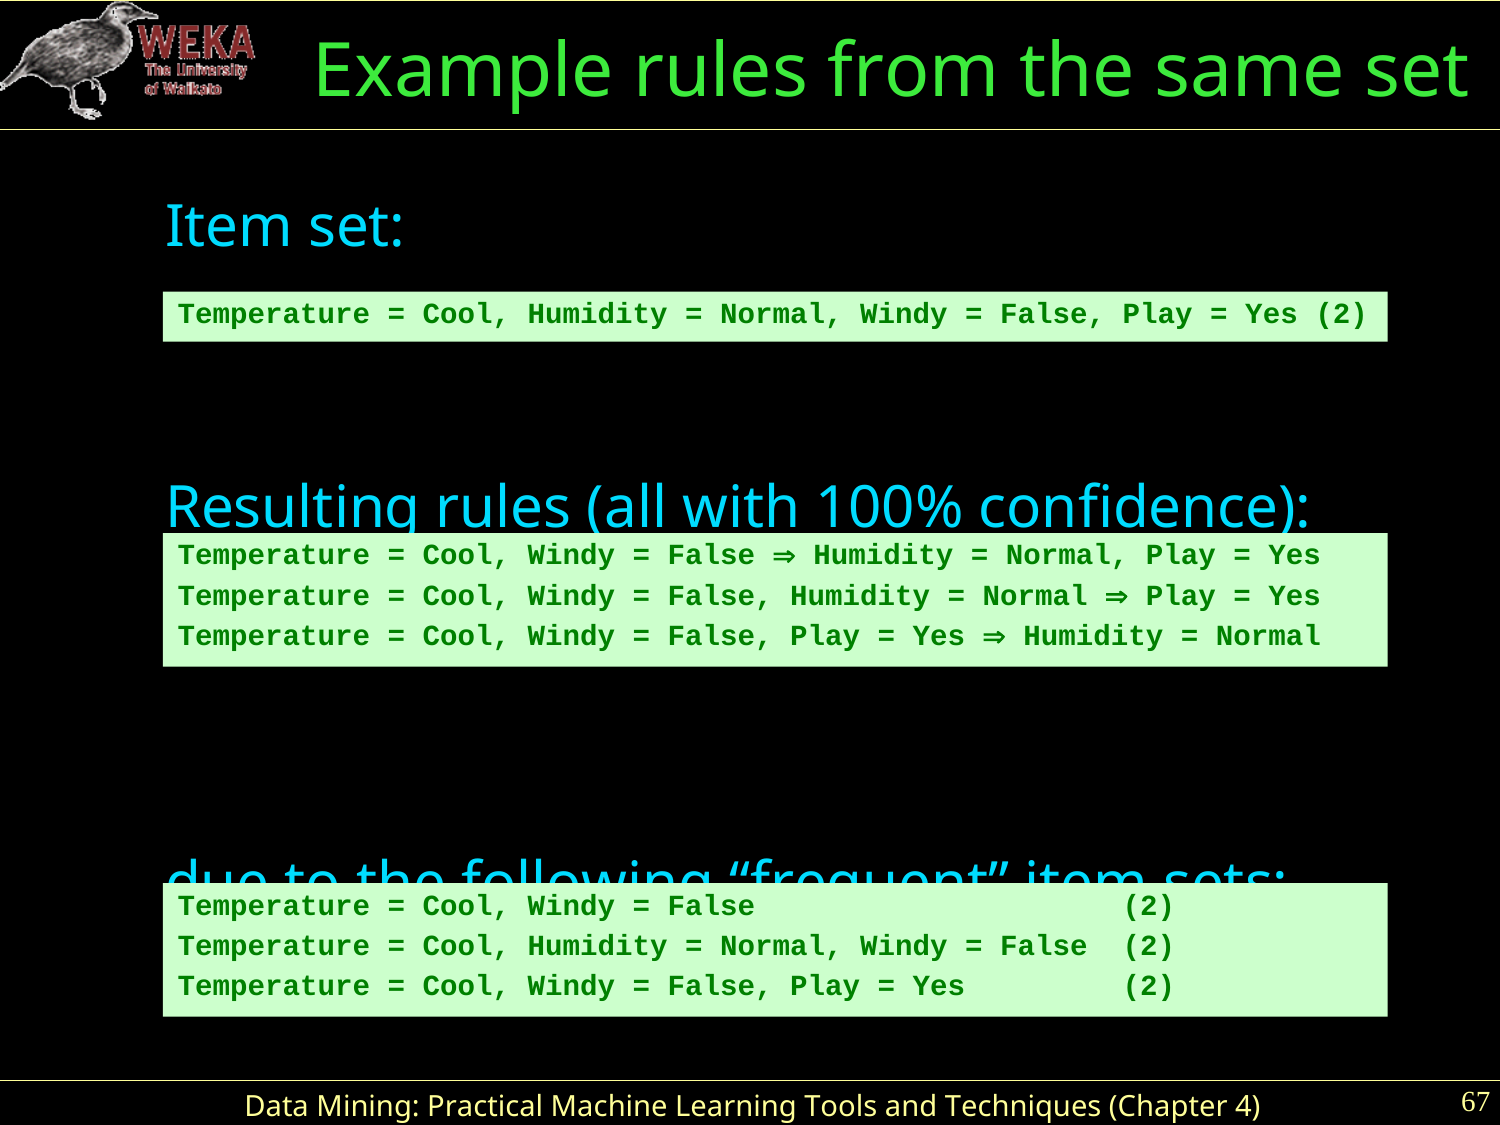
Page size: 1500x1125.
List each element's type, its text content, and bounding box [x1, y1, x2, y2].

title Example rules from the same set [297, 0, 1500, 148]
text_box Item set: Resulting rules (all with 100% confidence): due to the following “frequent” item sets: [150, 177, 1388, 853]
text_box Temperature = Cool, Humidity = Normal, Windy = False, Play = Yes (2) [162, 291, 1388, 342]
picture [0, 1, 266, 129]
text_box Temperature = Cool, Windy = False (2) Temperature = Cool, Humidity = Normal, Windy = False (2) Temperature = Cool, Windy = False, Play = Yes (2) [162, 883, 1388, 1017]
text_box Temperature = Cool, Windy = False  Humidity = Normal, Play = Yes Temperature = Cool, Windy = False, Humidity = Normal  Play = Yes Temperature = Cool, Windy = False, Play = Yes  Humidity = Normal [162, 533, 1388, 667]
